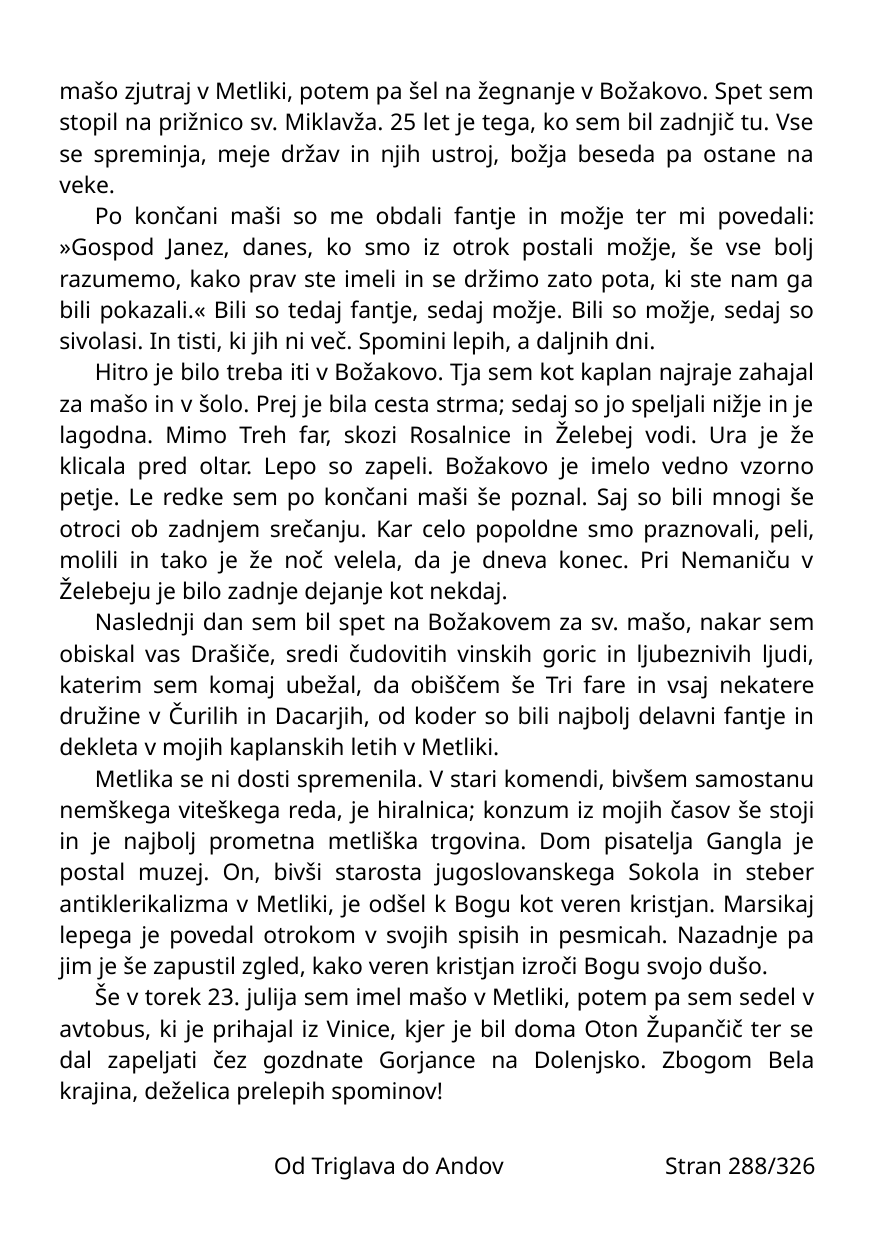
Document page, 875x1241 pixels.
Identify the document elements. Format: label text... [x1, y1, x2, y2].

text Metlika se ni dosti spremenila. V stari komendi, bivšem samostanu nemškega viteškega reda, je hiralnica; konzum iz mojih časov še stoji in je najbolj prometna metliška trgovina. Dom pisatelja Gangla je postal muzej. On, bivši starosta jugoslovanskega Sokola in steber antiklerikalizma v Metliki, je odšel k Bogu kot veren kristjan. Marsikaj lepega je povedal otrokom v svojih spisih in pesmicah. Nazadnje pa jim je še zapustil zgled, kako veren kristjan izroči Bogu svojo dušo. [59, 762, 815, 981]
text Hitro je bilo treba iti v Božakovo. Tja sem kot kaplan najraje zahajal za mašo in v šolo. Prej je bila cesta strma; sedaj so jo speljali nižje in je lagodna. Mimo Treh far, skozi Rosalnice in Želebej vodi. Ura je že klicala pred oltar. Lepo so zapeli. Božakovo je imelo vedno vzorno petje. Le redke sem po končani maši še poznal. Saj so bili mnogi še otroci ob zadnjem srečanju. Kar celo popoldne smo praznovali, peli, molili in tako je že noč velela, da je dneva konec. Pri Nemaniču v Želebeju je bilo zadnje dejanje kot nekdaj. [59, 356, 815, 606]
text Naslednji dan sem bil spet na Božakovem za sv. mašo, nakar sem obiskal vas Drašiče, sredi čudovitih vinskih goric in ljubeznivih ljudi, katerim sem komaj ubežal, da obiščem še Tri fare in vsaj nekatere družine v Čurilih in Dacarjih, od koder so bili najbolj delavni fantje in dekleta v mojih kaplanskih letih v Metliki. [59, 606, 815, 762]
text mašo zjutraj v Metliki, potem pa šel na žegnanje v Božakovo. Spet sem stopil na prižnico sv. Miklavža. 25 let je tega, ko sem bil zadnjič tu. Vse se spreminja, meje držav in njih ustroj, božja beseda pa ostane na veke. [59, 75, 815, 200]
text Po končani maši so me obdali fantje in možje ter mi povedali: »Gospod Janez, danes, ko smo iz otrok postali možje, še vse bolj razumemo, kako prav ste imeli in se držimo zato pota, ki ste nam ga bili pokazali.« Bili so tedaj fantje, sedaj možje. Bili so možje, sedaj so sivolasi. In tisti, ki jih ni več. Spomini lepih, a daljnih dni. [59, 200, 815, 356]
text Še v torek 23. julija sem imel mašo v Metliki, potem pa sem sedel v avtobus, ki je prihajal iz Vinice, kjer je bil doma Oton Župančič ter se dal zapeljati čez gozdnate Gorjance na Dolenjsko. Zbogom Bela krajina, deželica prelepih spominov! [59, 981, 815, 1106]
